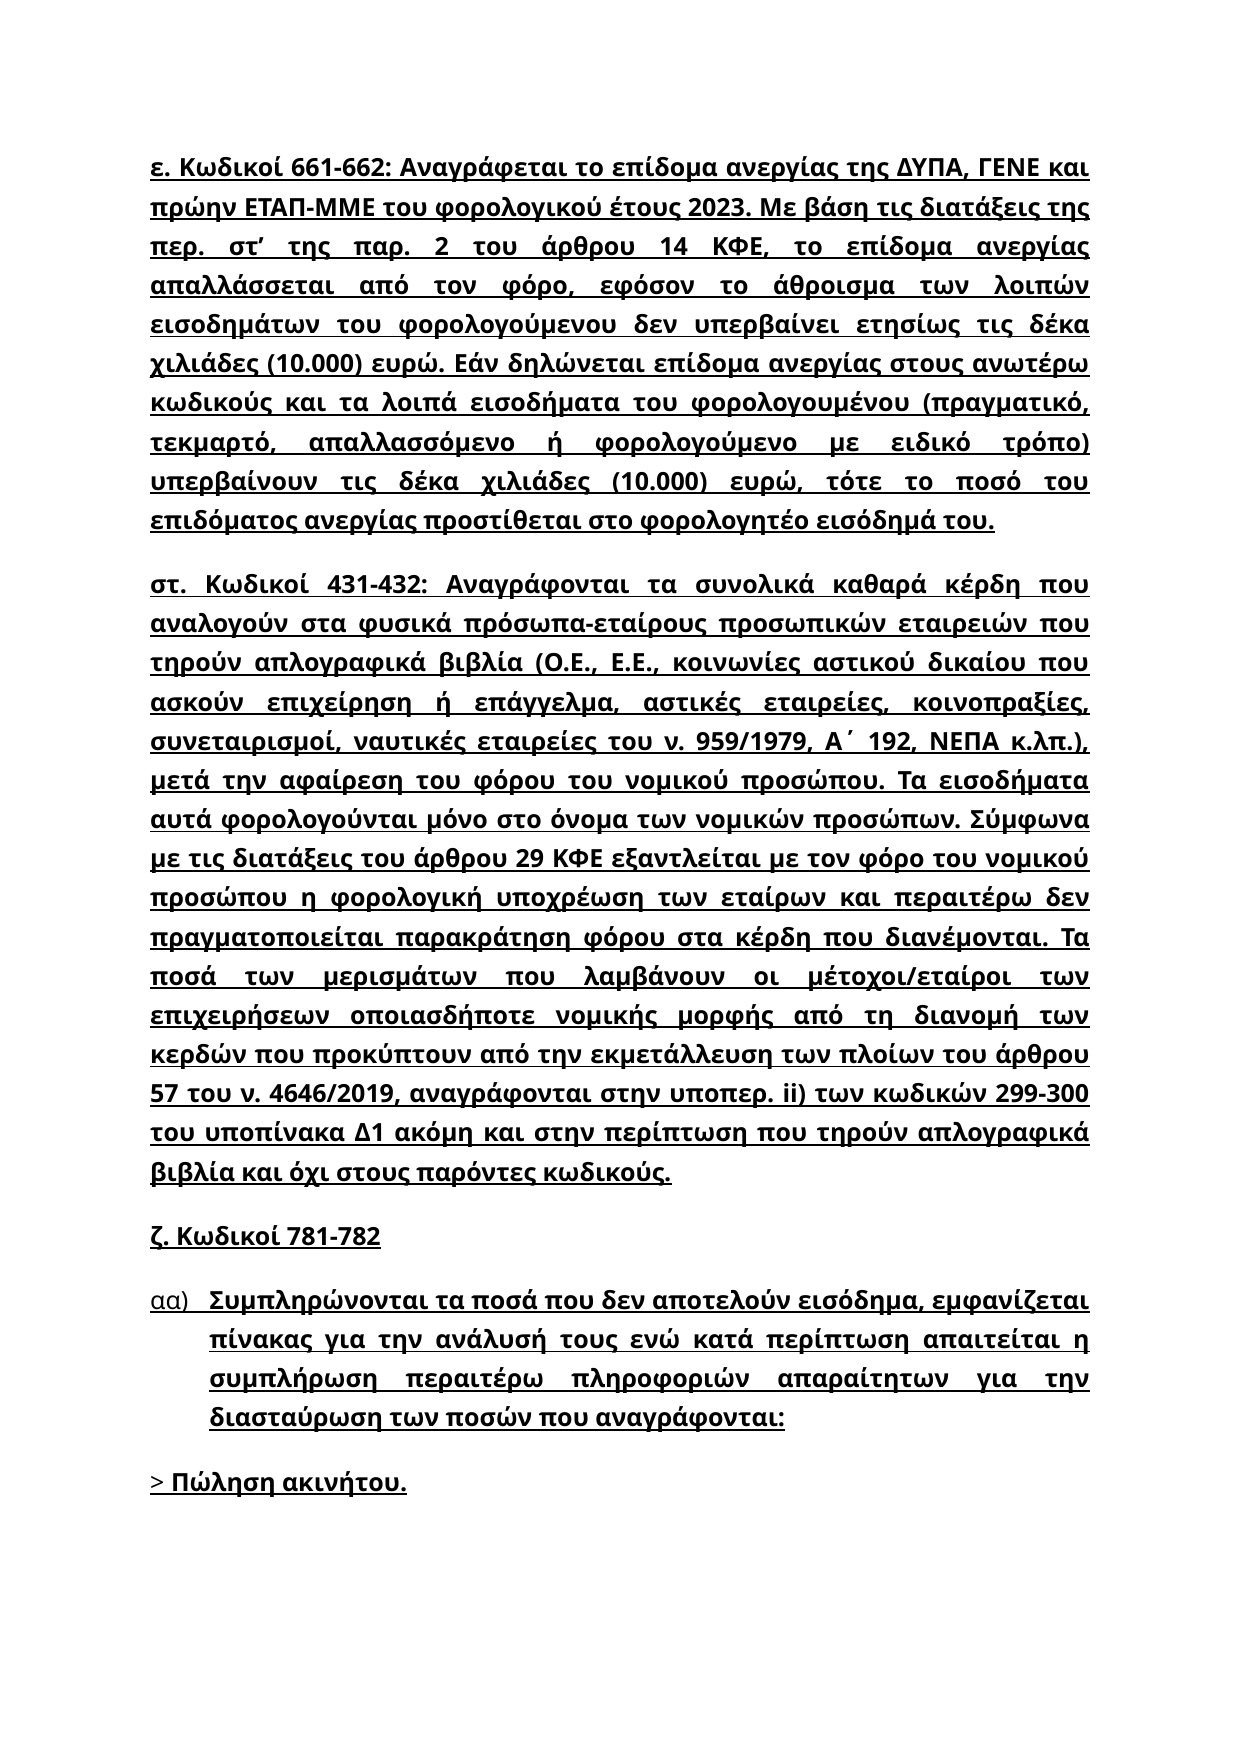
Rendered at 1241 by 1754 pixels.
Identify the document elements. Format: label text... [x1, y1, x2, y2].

text ασκούν επιχείρηση ή επάγγελμα, αστικές εταιρείες, κοινοπραξίες, [150, 676, 1090, 713]
text αναλογούν στα φυσικά πρόσωπα-εταίρους προσωπικών εταιρειών που [150, 597, 1090, 635]
text υπερβαίνουν τις δέκα χιλιάδες (10.000) ευρώ, τότε το ποσό του [150, 455, 1090, 492]
text με τις διατάξεις του άρθρου 29 ΚΦΕ εξαντλείται με τον φόρο του νομικού [150, 832, 1090, 870]
text > Πώληση ακινήτου. [150, 1464, 1090, 1498]
text στ. Κωδικοί 431-432: Αναγράφονται τα συνολικά καθαρά κέρδη που [150, 567, 1090, 596]
text εισοδημάτων του φορολογούμενου δεν υπερβαίνει ετησίως τις δέκα [150, 298, 1090, 336]
text τηρούν απλογραφικά βιβλία (Ο.Ε., Ε.Ε., κοινωνίες αστικού δικαίου που [150, 637, 1090, 674]
text αυτά φορολογούνται μόνο στο όνομα των νομικών προσώπων. Σύμφωνα [150, 793, 1090, 831]
list πίνακας για την ανάλυσή τους ενώ κατά περίπτωση απαιτείται η συμπλήρωση περαιτέρω πληροφοριών απαραίτητων για την διασταύρωση των ποσών που αναγράφονται: [150, 1313, 1090, 1434]
text βιβλία και όχι στους παρόντες κωδικούς. [150, 1146, 1090, 1188]
text προσώπου η φορολογική υποχρέωση των εταίρων και περαιτέρω δεν [150, 872, 1090, 909]
text του υποπίνακα Δ1 ακόμη και στην περίπτωση που τηρούν απλογραφικά [150, 1107, 1090, 1144]
text ζ. Κωδικοί 781-782 [150, 1218, 1090, 1252]
text 57 του ν. 4646/2019, αναγράφονται στην υποπερ. ii) των κωδικών 299-300 [150, 1067, 1090, 1105]
text περ. στ’ της παρ. 2 του άρθρου 14 ΚΦΕ, το επίδομα ανεργίας [150, 220, 1090, 257]
text κωδικούς και τα λοιπά εισοδήματα του φορολογουμένου (πραγματικό, [150, 377, 1090, 414]
text συνεταιρισμοί, ναυτικές εταιρείες του ν. 959/1979, Α΄ 192, ΝΕΠΑ κ.λπ.), [150, 715, 1090, 752]
text χιλιάδες (10.000) ευρώ. Εάν δηλώνεται επίδομα ανεργίας στους ανωτέρω [150, 337, 1090, 375]
text ποσά των μερισμάτων που λαμβάνουν οι μέτοχοι/εταίροι των [150, 950, 1090, 987]
text επιδόματος ανεργίας προστίθεται στο φορολογητέο εισόδημά του. [150, 494, 1090, 537]
text απαλλάσσεται από τον φόρο, εφόσον το άθροισμα των λοιπών [150, 259, 1090, 296]
list αα) Συμπληρώνονται τα ποσά που δεν αποτελούν εισόδημα, εμφανίζεται [150, 1282, 1090, 1311]
text επιχειρήσεων οποιασδήποτε νομικής μορφής από τη διανομή των [150, 989, 1090, 1026]
text μετά την αφαίρεση του φόρου του νομικού προσώπου. Τα εισοδήματα [150, 754, 1090, 791]
text πραγματοποιείται παρακράτηση φόρου στα κέρδη που διανέμονται. Τα [150, 911, 1090, 948]
text ε. Κωδικοί 661-662: Αναγράφεται το επίδομα ανεργίας της ΔΥΠΑ, ΓΕΝΕ και [150, 150, 1090, 179]
text πρώην ΕΤΑΠ-ΜΜΕ του φορολογικού έτους 2023. Με βάση τις διατάξεις της [150, 181, 1090, 218]
text τεκμαρτό, απαλλασσόμενο ή φορολογούμενο με ειδικό τρόπο) [150, 416, 1090, 453]
text κερδών που προκύπτουν από την εκμετάλλευση των πλοίων του άρθρου [150, 1028, 1090, 1066]
